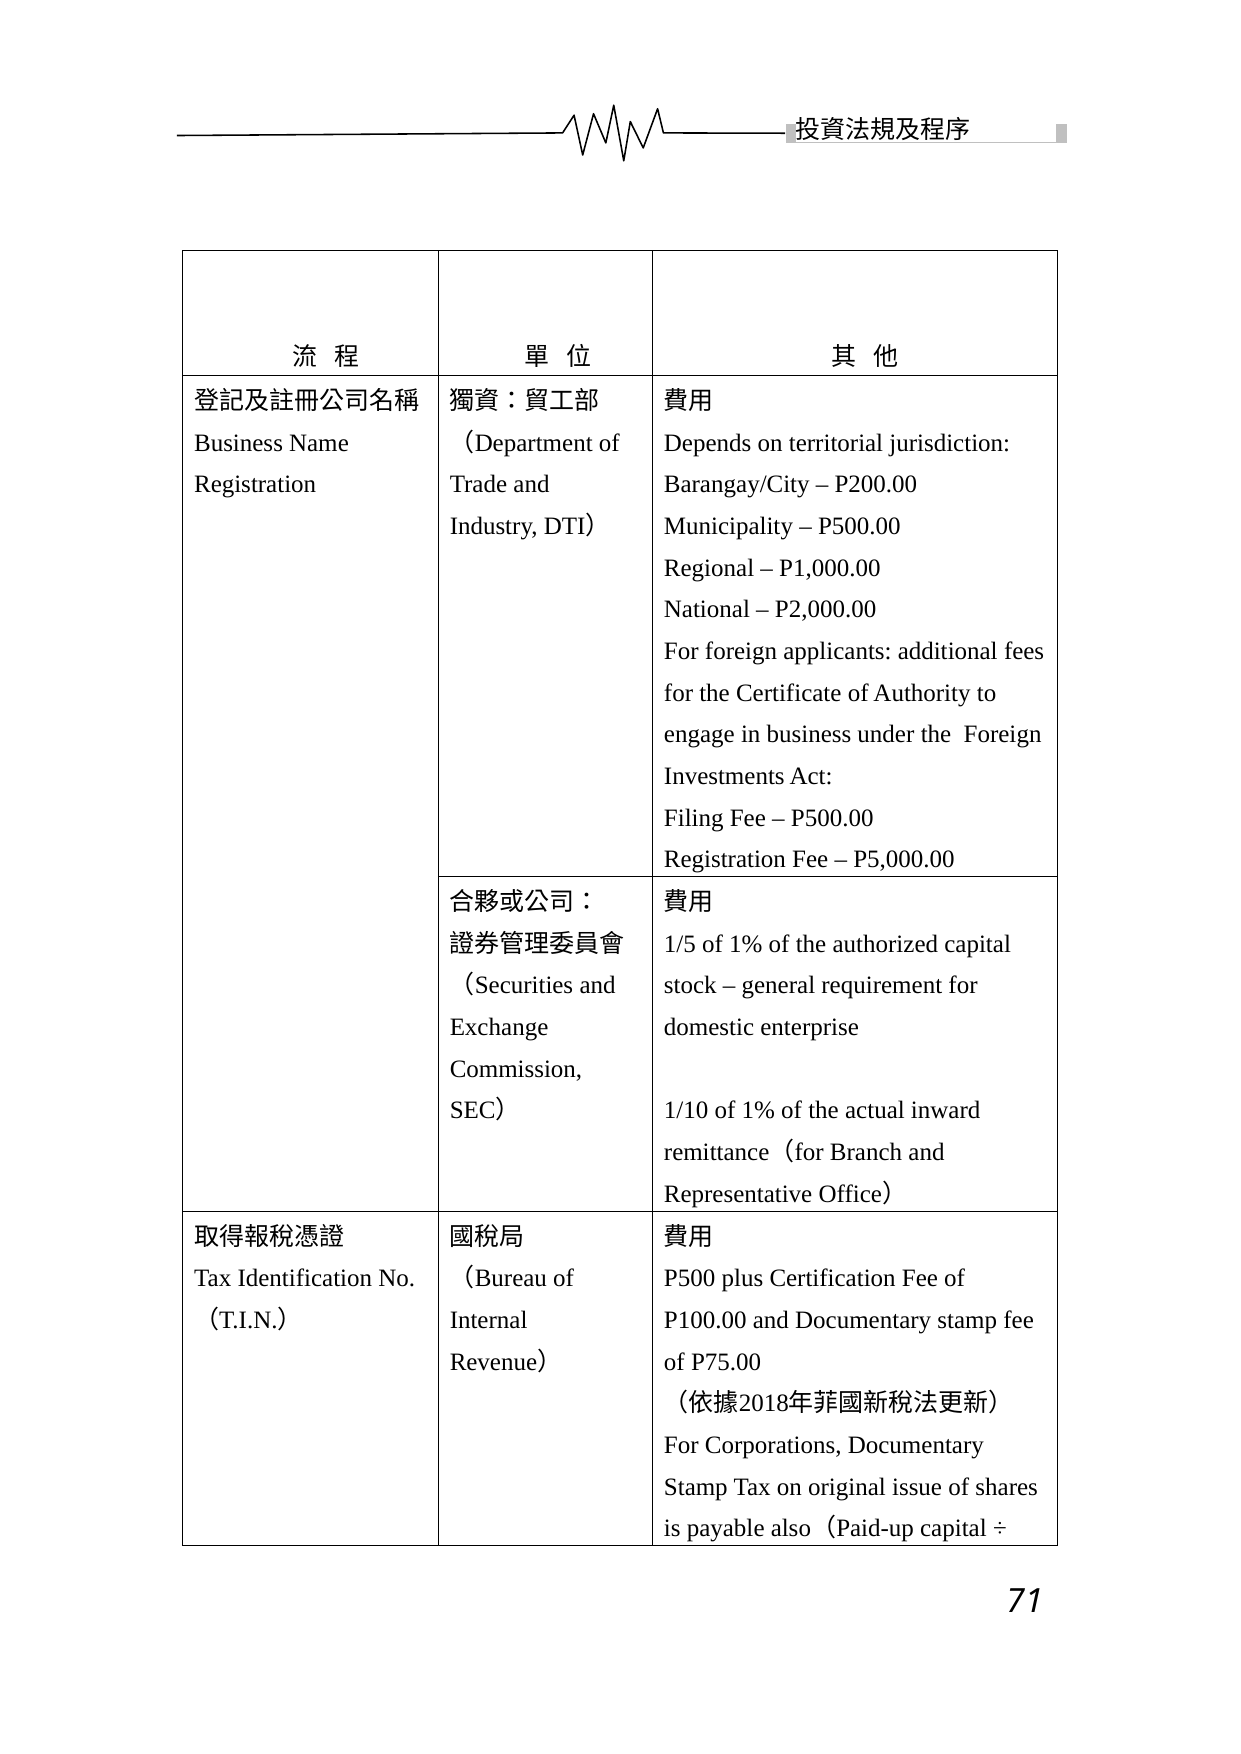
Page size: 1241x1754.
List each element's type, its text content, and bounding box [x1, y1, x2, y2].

table_cell 登記及註冊公司名稱 Business Name Registration [183, 376, 438, 1211]
table_cell 費用 1/5 of 1% of the authorized capital stock – general requirement for domestic enterprise 1/10 of 1% of the actual inward remittance（for Branch and Representative Office） [653, 877, 1057, 1211]
table_header 單位 [439, 251, 652, 375]
table_cell 費用 Depends on territorial jurisdiction: Barangay/City – P200.00 Municipality – P500.00 Regional – P1,000.00 National – P2,000.00 For foreign applicants: additional fees for the Certificate of Authority to engage in business under the Foreign Investments Act: Filing Fee – P500.00 Registration Fee – P5,000.00 [653, 376, 1057, 876]
table_cell 獨資：貿工部 （Department of Trade and Industry, DTI） [439, 376, 652, 876]
table_header 流程 [183, 251, 438, 375]
table_header 其他 [653, 251, 1057, 375]
table_cell 費用 P500 plus Certification Fee of P100.00 and Documentary stamp fee of P75.00 （依據2018年菲國新稅法更新） For Corporations, Documentary Stamp Tax on original issue of shares is payable also（Paid-up capital ÷ [653, 1212, 1057, 1545]
table_cell 國稅局 （Bureau of Internal Revenue） [439, 1212, 652, 1545]
table_cell 合夥或公司： 證券管理委員會 （Securities and Exchange Commission, SEC） [439, 877, 652, 1211]
table_cell 取得報稅憑證 Tax Identification No.（T.I.N.） [183, 1212, 438, 1545]
